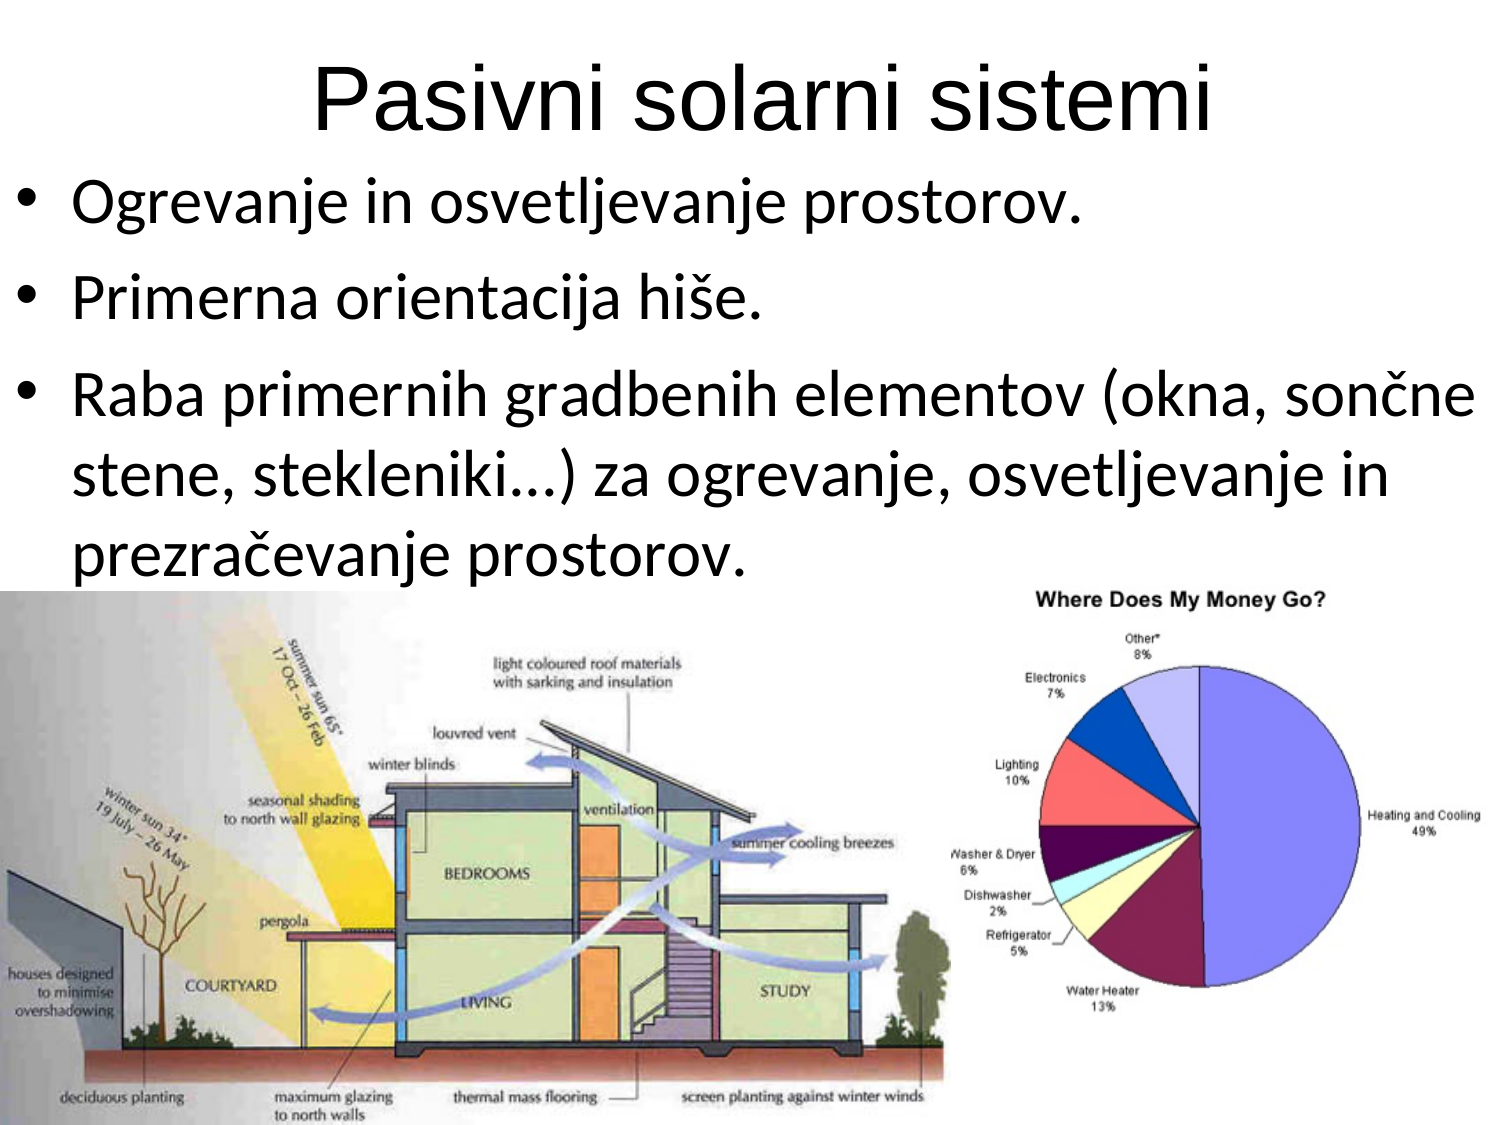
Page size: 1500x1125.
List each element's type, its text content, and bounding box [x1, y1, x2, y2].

text_box Pasivni solarni sistemi [88, 0, 1439, 148]
picture [0, 591, 1500, 1125]
text_box Ogrevanje in osvetljevanje prostorov. Primerna orientacija hiše. Raba primernih gradbenih elementov (okna, sončne stene, stekleniki...) za ogrevanje, osvetljevanje in prezračevanje prostorov. [0, 148, 1500, 598]
